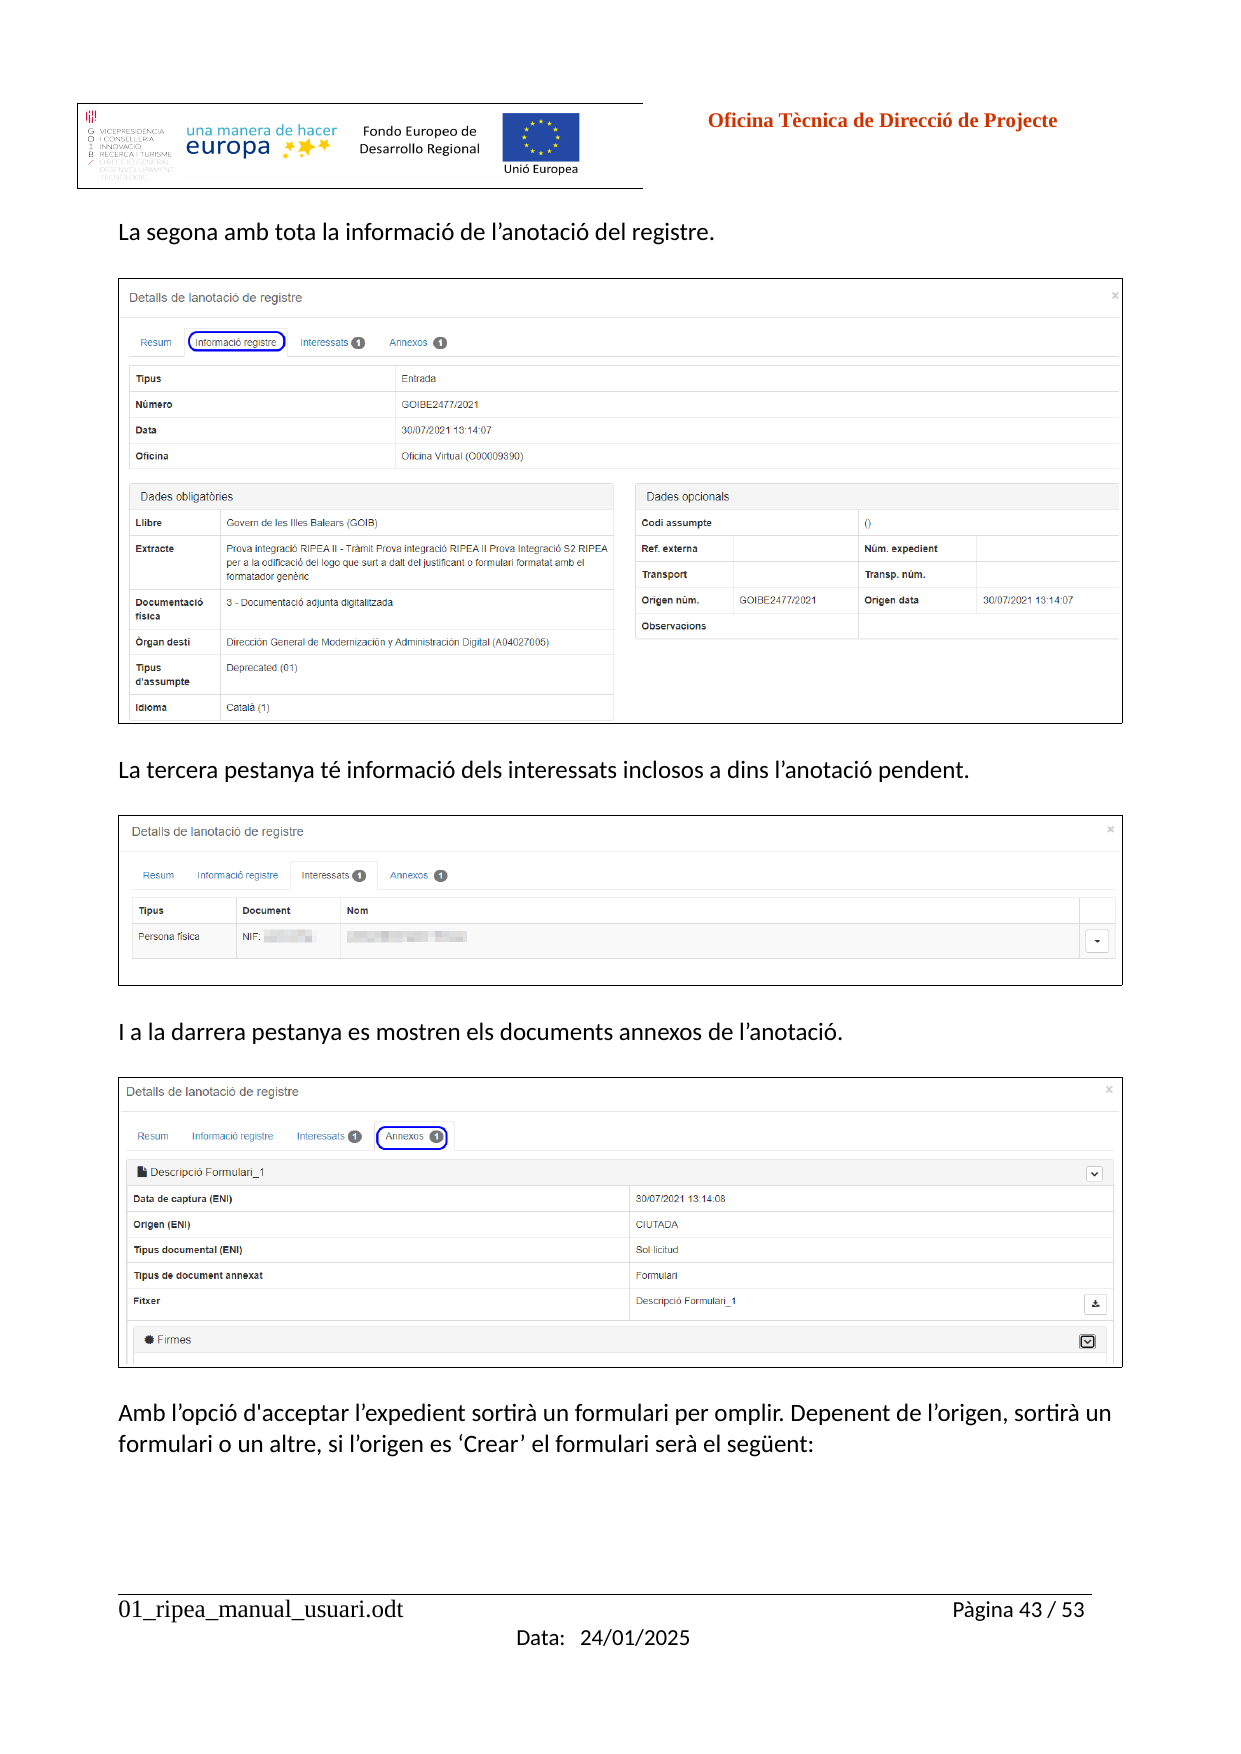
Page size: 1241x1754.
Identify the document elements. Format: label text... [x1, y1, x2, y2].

picture [121, 1080, 1119, 1364]
picture [121, 817, 1119, 983]
text La tercera pestanya té informació dels interessats inclosos a dins l’anotació pendent. [118, 754, 1122, 784]
text I a la darrera pestanya es mostren els documents annexos de l’anotació. [118, 1016, 1122, 1046]
picture [184, 108, 585, 182]
text Amb l’opció d'acceptar l’expedient sortirà un formulari per omplir. Depenent de l’origen, sortirà un formulari o un altre, si l’origen es ‘Crear’ el formulari serà el següent: [118, 1397, 1122, 1458]
picture [82, 108, 178, 182]
text La segona amb tota la informació de l’anotació del registre. [118, 216, 1122, 247]
picture [121, 280, 1119, 721]
